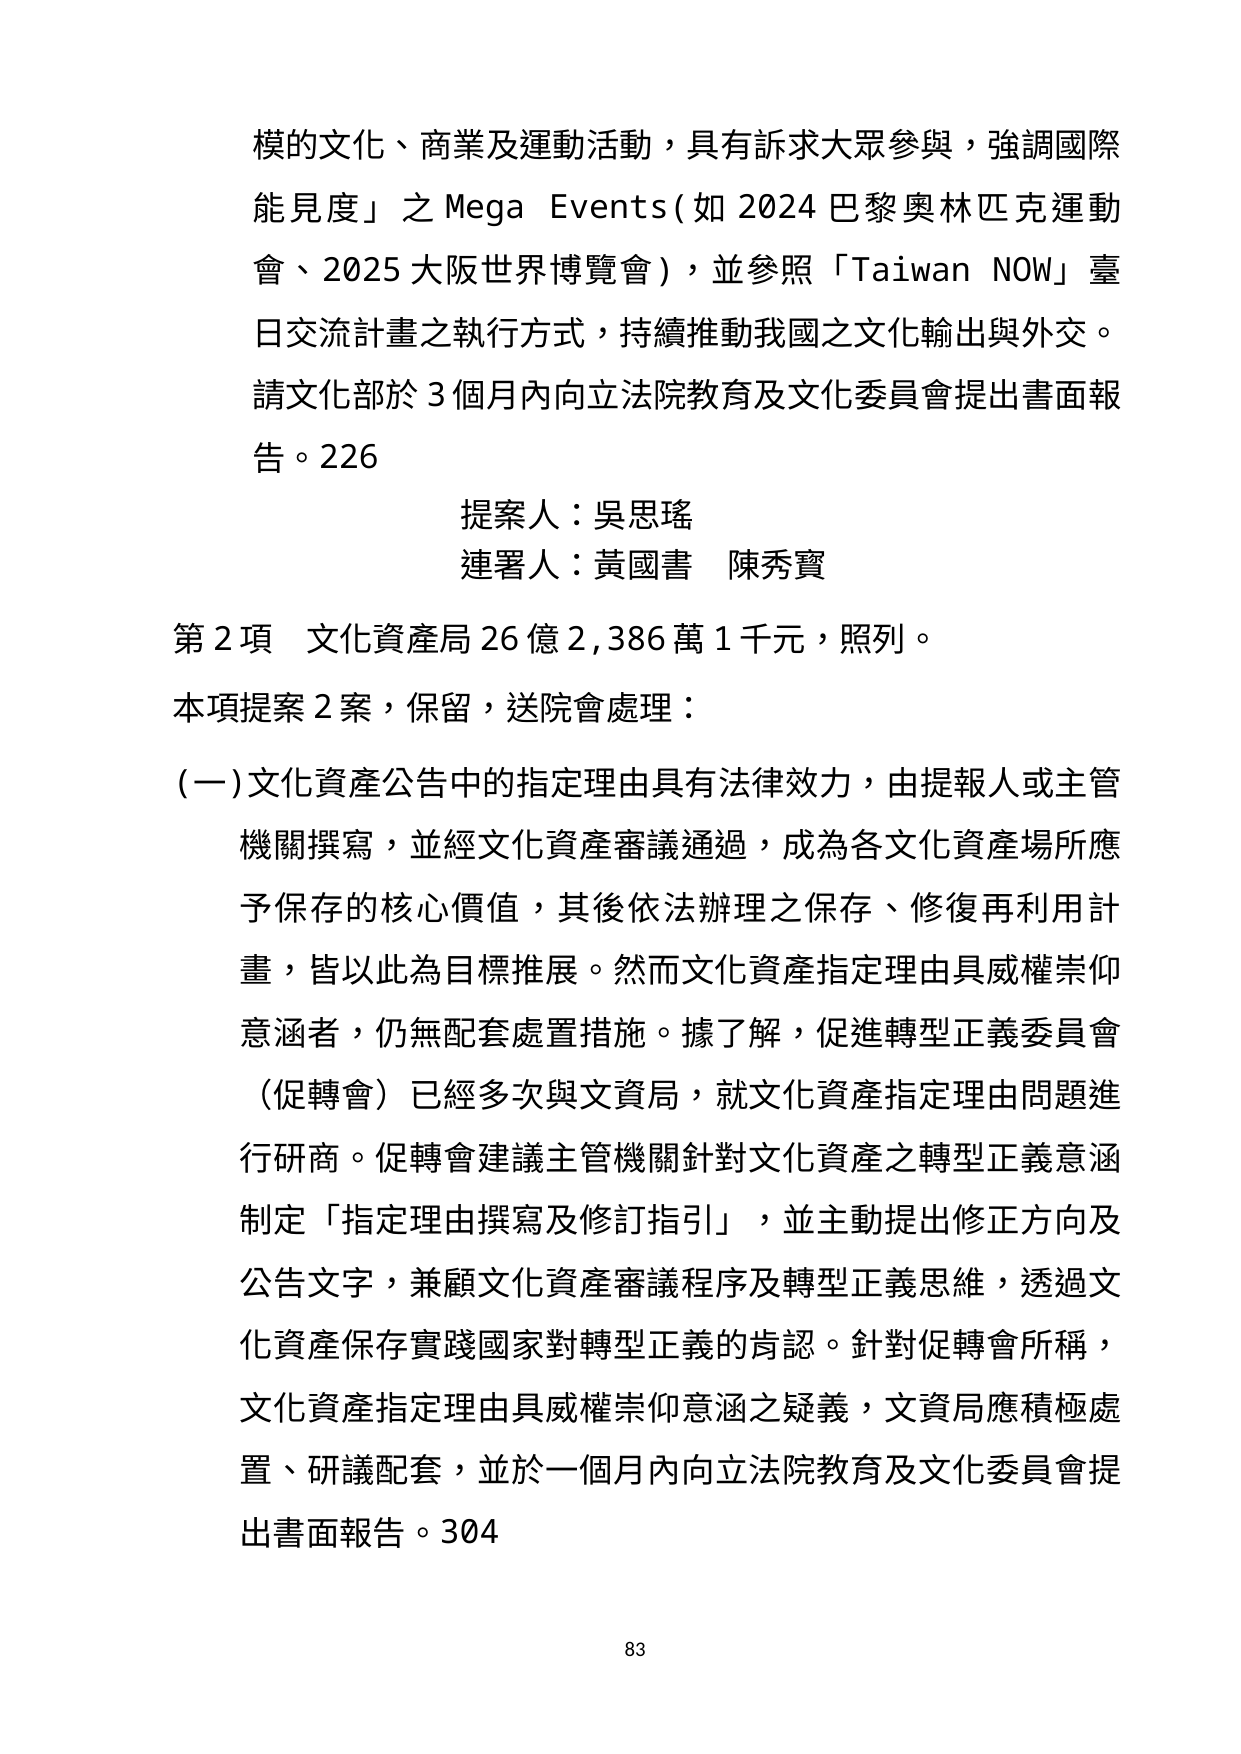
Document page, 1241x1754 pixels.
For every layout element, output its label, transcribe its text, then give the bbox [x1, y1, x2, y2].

text 模的文化、商業及運動活動，具有訴求大眾參與，強調國際能見度」之Mega Events(如2024巴黎奧林匹克運動會、2025大阪世界博覽會)，並參照「Taiwan NOW」臺日交流計畫之執行方式，持續推動我國之文化輸出與外交。請文化部於3個月內向立法院教育及文化委員會提出書面報告。226 [185, 112, 1122, 487]
text 本項提案2案，保留，送院會處理： [173, 675, 1122, 737]
text 提案人：吳思瑤 [460, 487, 1122, 537]
text (一)文化資產公告中的指定理由具有法律效力，由提報人或主管機關撰寫，並經文化資產審議通過，成為各文化資產場所應予保存的核心價值，其後依法辦理之保存、修復再利用計畫，皆以此為目標推展。然而文化資產指定理由具威權崇仰意涵者，仍無配套處置措施。據了解，促進轉型正義委員會（促轉會）已經多次與文資局，就文化資產指定理由問題進行研商。促轉會建議主管機關針對文化資產之轉型正義意涵制定「指定理由撰寫及修訂指引」，並主動提出修正方向及公告文字，兼顧文化資產審議程序及轉型正義思維，透過文化資產保存實踐國家對轉型正義的肯認。針對促轉會所稱，文化資產指定理由具威權崇仰意涵之疑義，文資局應積極處置、研議配套，並於一個月內向立法院教育及文化委員會提出書面報告。304 [173, 750, 1122, 1562]
text 第2項 文化資產局26億2,386萬1千元，照列。 [173, 606, 1122, 668]
text 連署人：黃國書 陳秀寳 [460, 537, 1122, 587]
